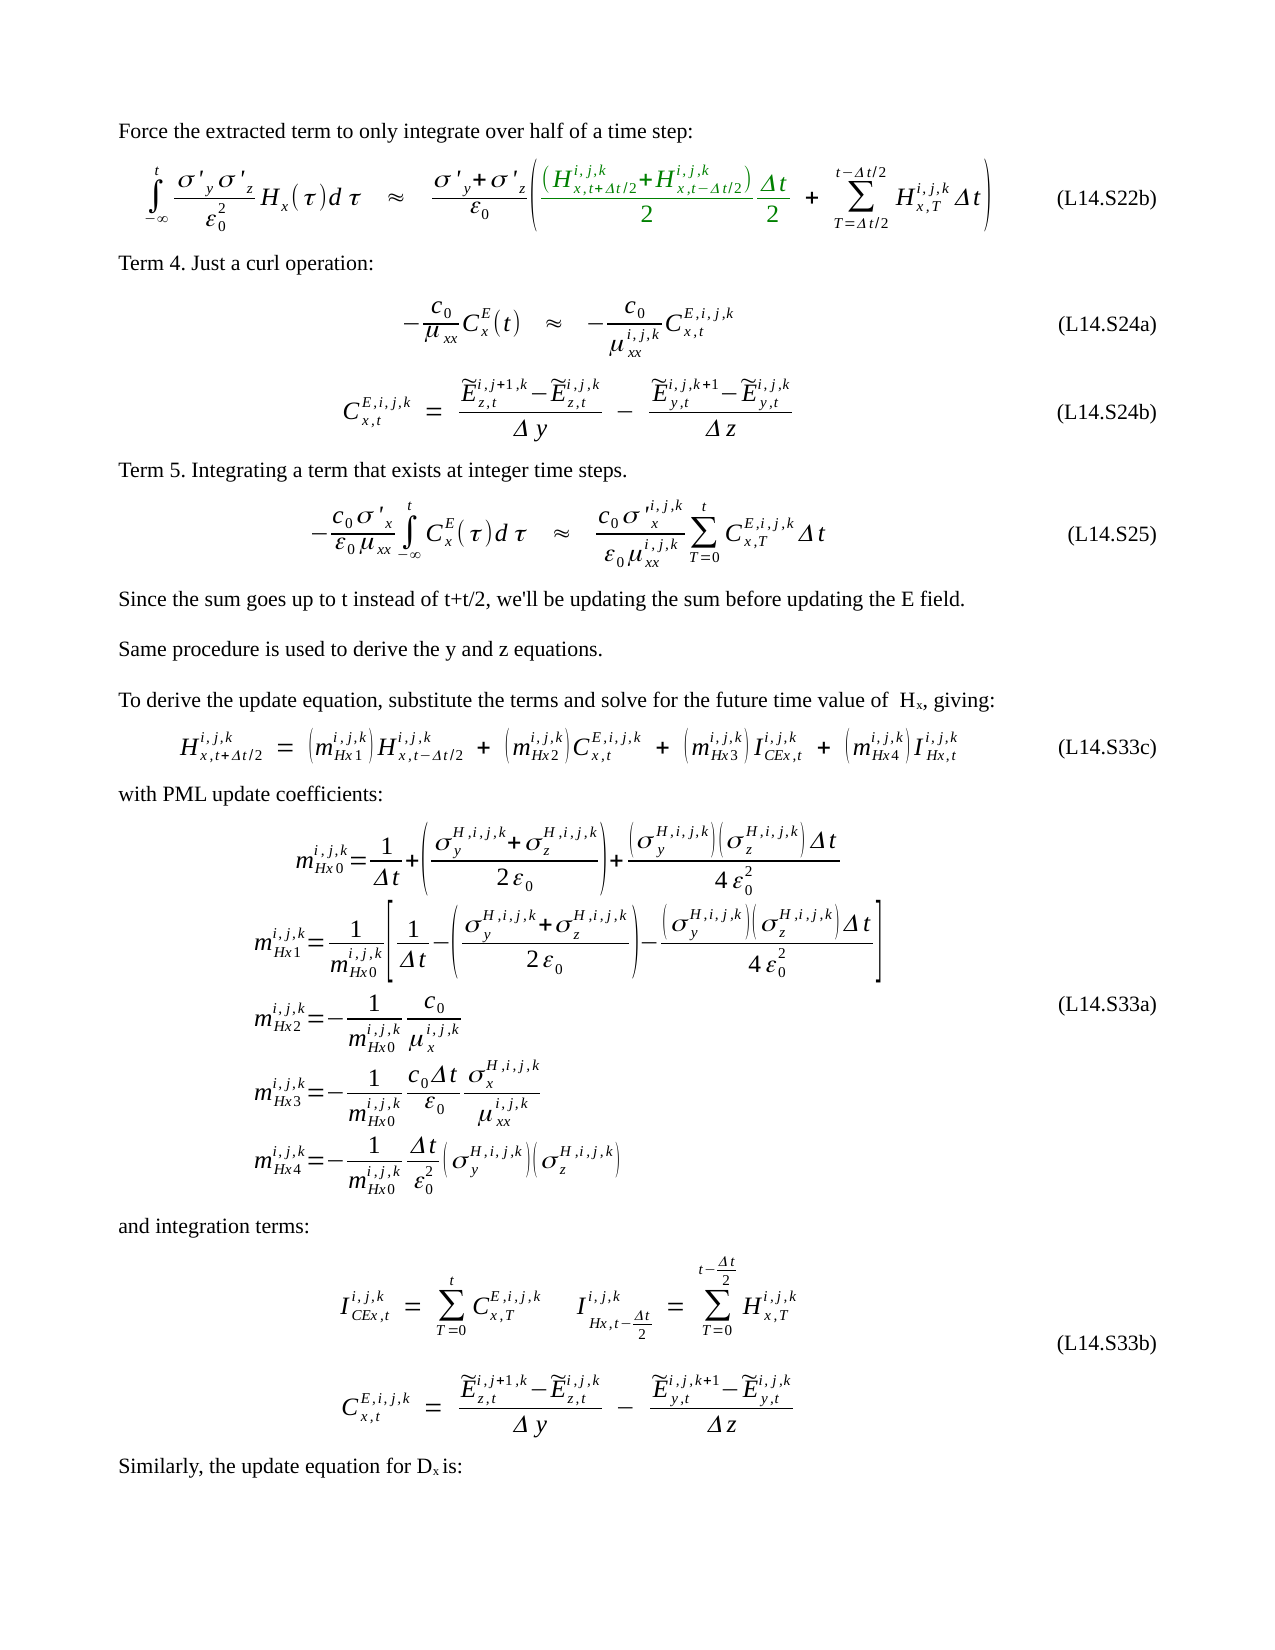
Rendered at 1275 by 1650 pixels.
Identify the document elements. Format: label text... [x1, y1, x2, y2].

text (L14.S33a) [118, 821, 1157, 1198]
text Term 5. Integrating a term that exists at integer time steps. [118, 457, 1157, 482]
text (L14.S24b) [118, 376, 1157, 442]
text Term 4. Just a curl operation: [118, 250, 1157, 276]
text with PML update coefficients: [118, 781, 1157, 806]
text (L14.S24a) [118, 291, 1157, 361]
text (L14.S25) [118, 497, 1157, 571]
text and integration terms: [118, 1213, 1157, 1238]
text (L14.S33b) [118, 1253, 1157, 1438]
text Since the sum goes up to t instead of t+t/2, we'll be updating the sum before updating the E field. [118, 586, 1157, 611]
text (L14.S33c) [118, 727, 1157, 766]
text To derive the update equation, substitute the terms and solve for the future time value of Hx, giving: [118, 687, 1157, 712]
text (L14.S22b) [118, 158, 1157, 235]
text Force the extracted term to only integrate over half of a time step: [118, 118, 1157, 143]
text Same procedure is used to derive the y and z equations. [118, 636, 1157, 661]
text Similarly, the update equation for Dx is: [118, 1453, 1157, 1478]
